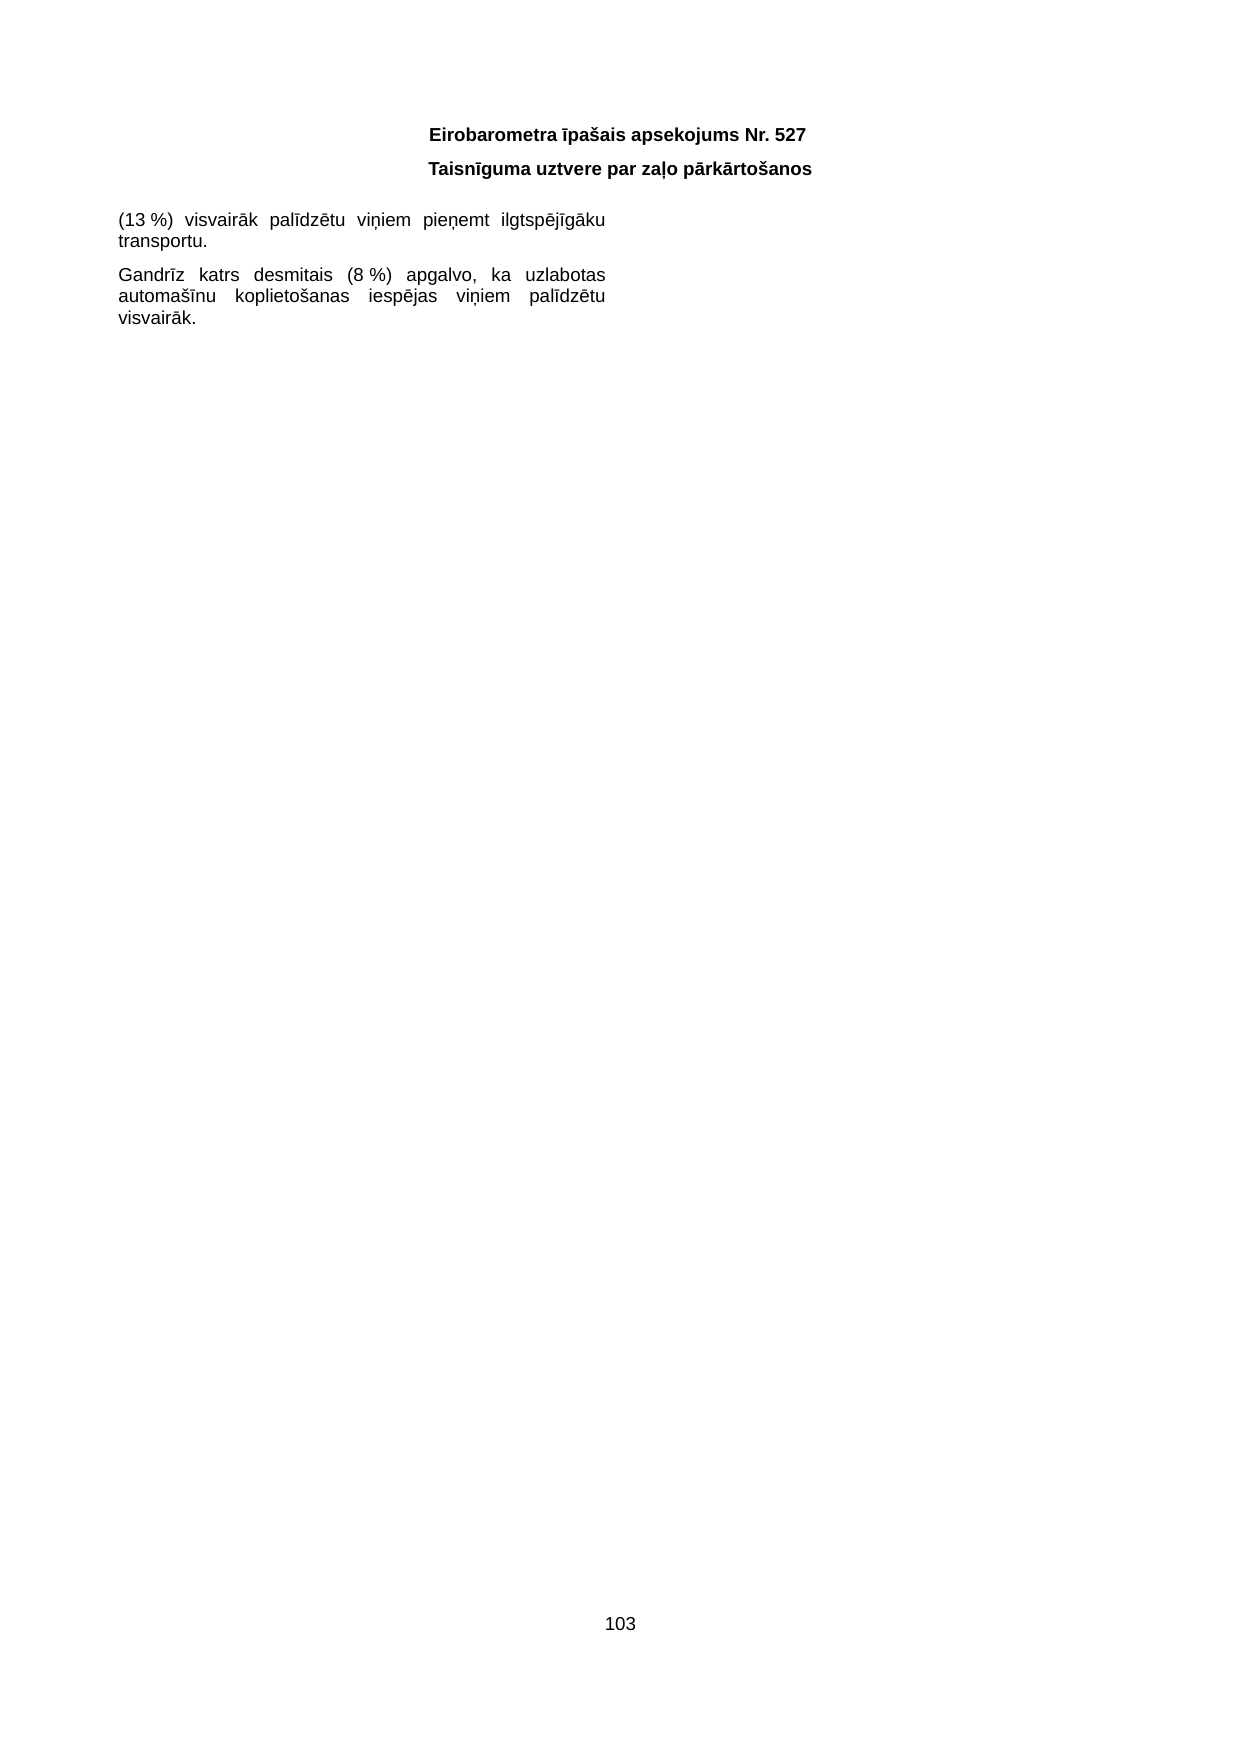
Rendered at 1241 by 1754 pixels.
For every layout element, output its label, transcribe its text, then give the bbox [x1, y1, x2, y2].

text (13 %) visvairāk palīdzētu viņiem pieņemt ilgtspējīgāku transportu. [118, 208, 605, 252]
text Gandrīz katrs desmitais (8 %) apgalvo, ka uzlabotas automašīnu koplietošanas iespējas viņiem palīdzētu visvairāk. [118, 263, 605, 328]
